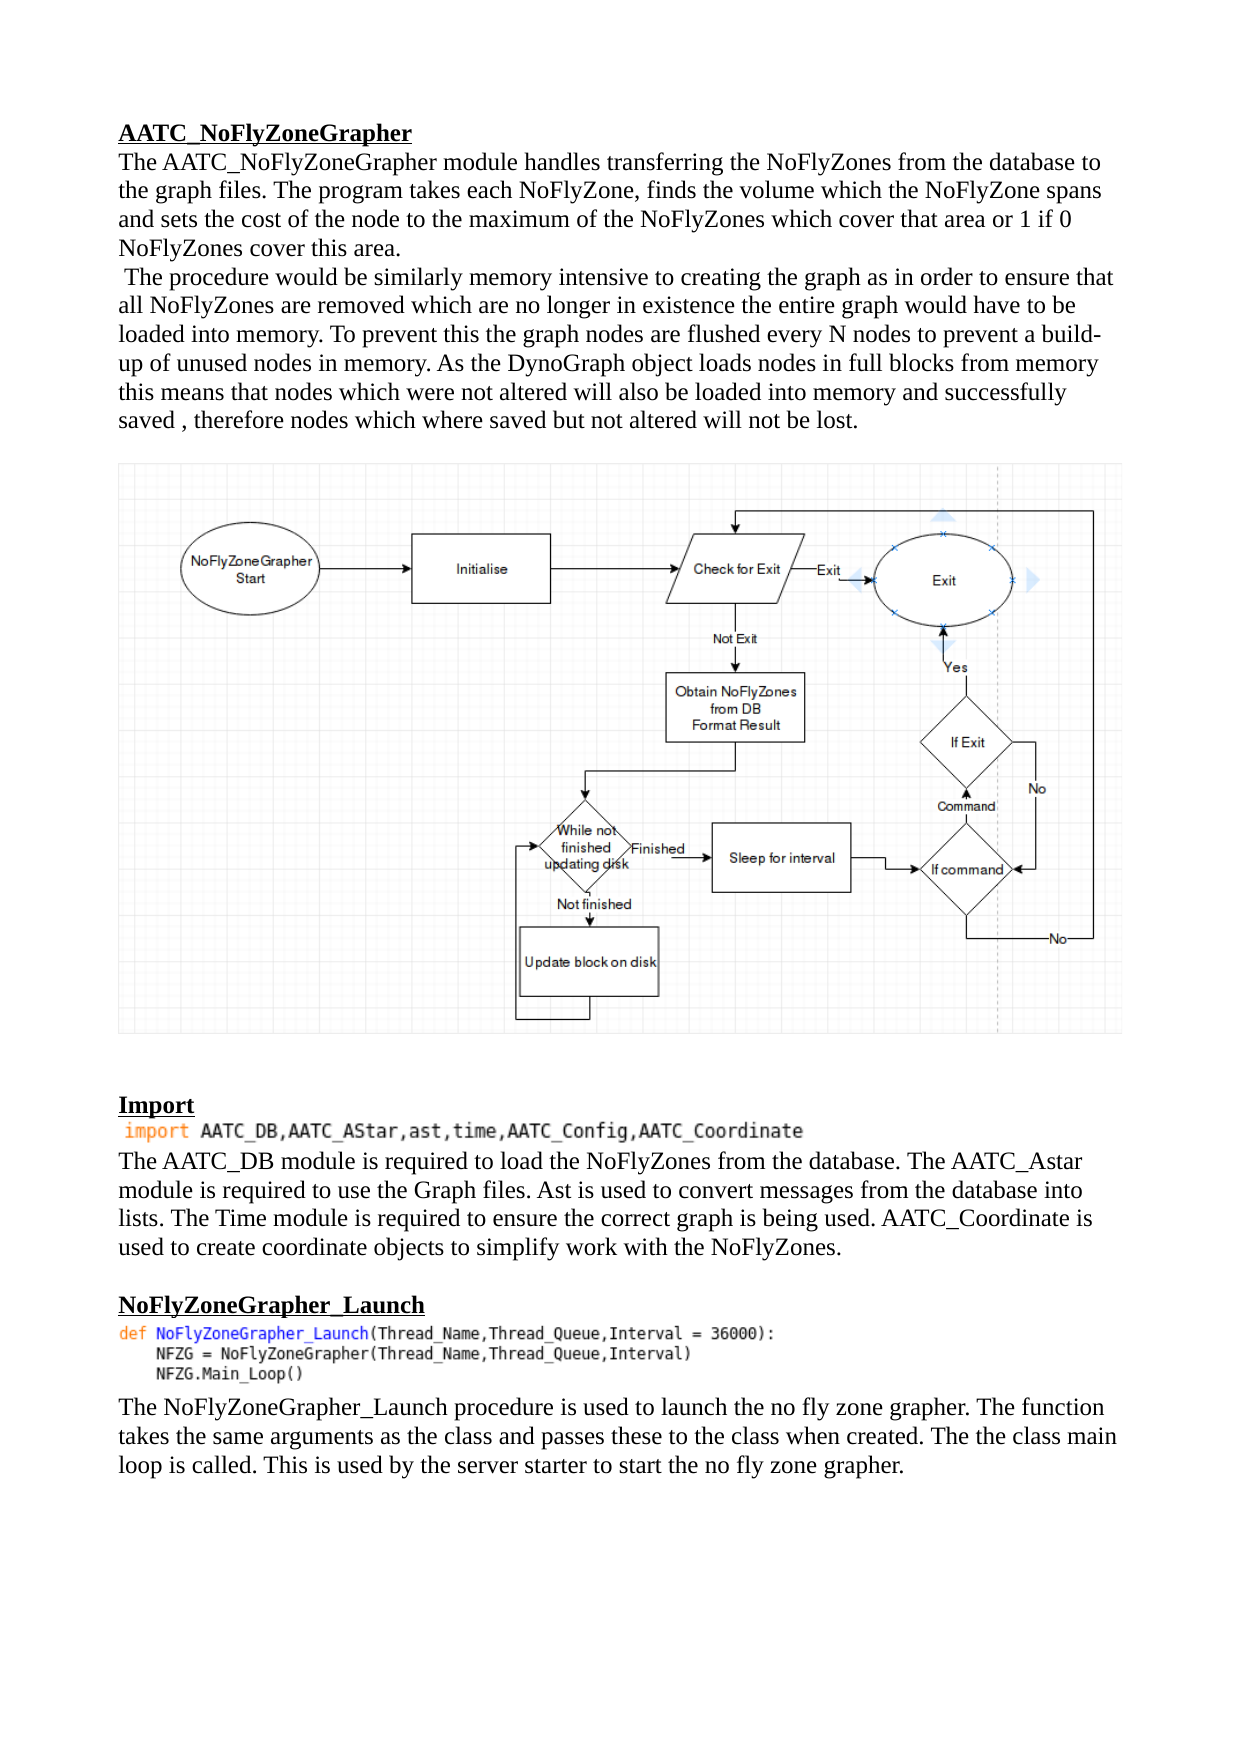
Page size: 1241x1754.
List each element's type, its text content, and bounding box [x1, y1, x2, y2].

text Import [118, 1091, 1122, 1119]
text The AATC_NoFlyZoneGrapher module handles transferring the NoFlyZones from the database to the graph files. The program takes each NoFlyZone, finds the volume which the NoFlyZone spans and sets the cost of the node to the maximum of the NoFlyZones which cover that area or 1 if 0 NoFlyZones cover this area. [118, 147, 1122, 262]
text NoFlyZoneGrapher_Launch [118, 1290, 1122, 1318]
picture [118, 1119, 808, 1146]
text AATC_NoFlyZoneGrapher [118, 118, 1122, 147]
text The procedure would be similarly memory intensive to creating the graph as in order to ensure that all NoFlyZones are removed which are no longer in existence the entire graph would have to be loaded into memory. To prevent this the graph nodes are flushed every N nodes to prevent a build-up of unused nodes in memory. As the DynoGraph object loads nodes in full blocks from memory this means that nodes which were not altered will also be loaded into memory and successfully saved , therefore nodes which where saved but not altered will not be lost. [118, 262, 1122, 434]
text The AATC_DB module is required to load the NoFlyZones from the database. The AATC_Astar module is required to use the Graph files. Ast is used to convert messages from the database into lists. The Time module is required to ensure the correct graph is being used. AATC_Coordinate is used to create coordinate objects to simplify work with the NoFlyZones. [118, 1119, 1122, 1261]
picture [118, 1318, 786, 1393]
text The NoFlyZoneGrapher_Launch procedure is used to launch the no fly zone grapher. The function takes the same arguments as the class and passes these to the class when created. The the class main loop is called. This is used by the server starter to start the no fly zone grapher. [118, 1318, 1122, 1478]
picture [118, 463, 1123, 1034]
